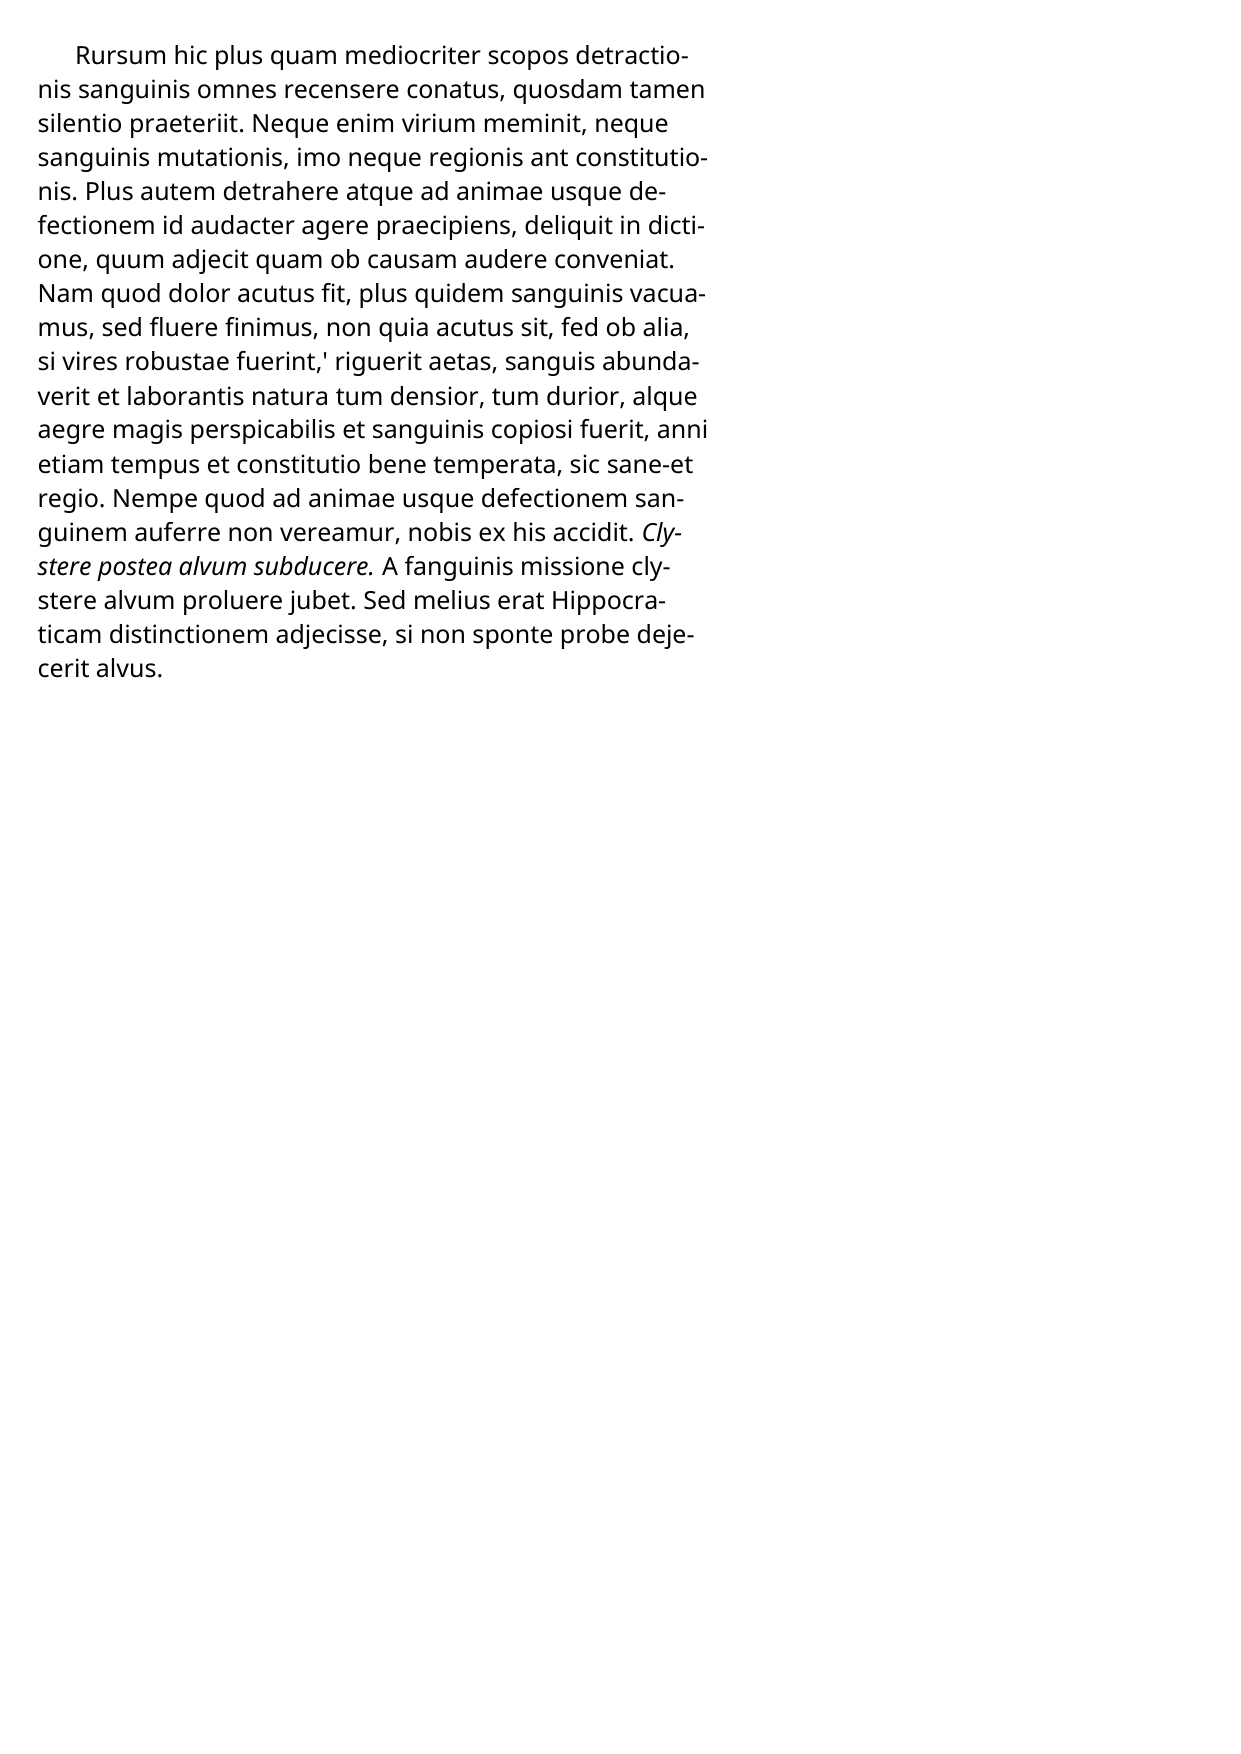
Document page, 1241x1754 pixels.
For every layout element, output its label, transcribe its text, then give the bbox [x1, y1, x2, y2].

text Rursum hic plus quam mediocriter scopos detractio- nis sanguinis omnes recensere conatus, quosdam tamen silentio praeteriit. Neque enim virium meminit, neque sanguinis mutationis, imo neque regionis ant constitutio- nis. Plus autem detrahere atque ad animae usque de- fectionem id audacter agere praecipiens, deliquit in dicti- one, quum adjecit quam ob causam audere conveniat. Nam quod dolor acutus fit, plus quidem sanguinis vacua- mus, sed fluere finimus, non quia acutus sit, fed ob alia, si vires robustae fuerint,' riguerit aetas, sanguis abunda- verit et laborantis natura tum densior, tum durior, alque aegre magis perspicabilis et sanguinis copiosi fuerit, anni etiam tempus et constitutio bene temperata, sic sane-et regio. Nempe quod ad animae usque defectionem san- guinem auferre non vereamur, nobis ex his accidit. Cly- stere postea alvum subducere. A fanguinis missione cly- stere alvum proluere jubet. Sed melius erat Hippocra- ticam distinctionem adjecisse, si non sponte probe deje- cerit alvus. [37, 37, 1203, 685]
